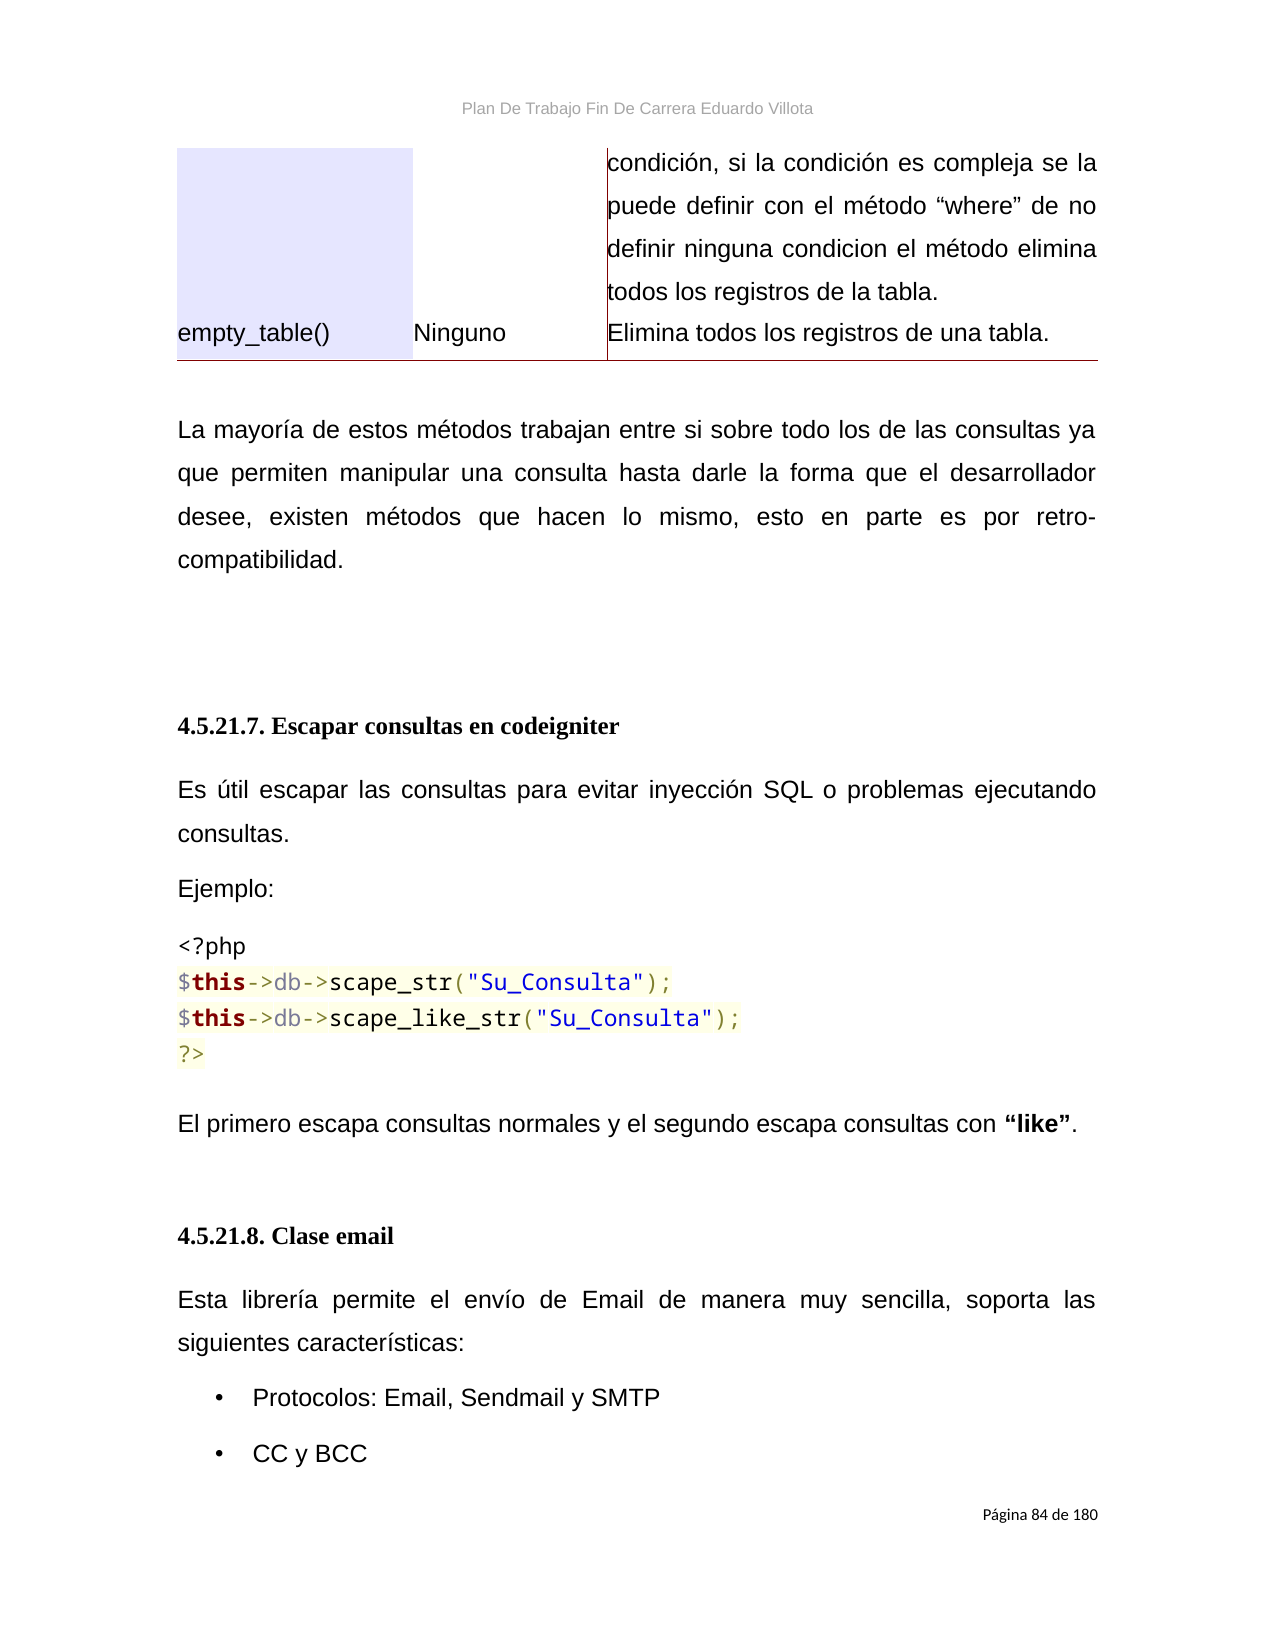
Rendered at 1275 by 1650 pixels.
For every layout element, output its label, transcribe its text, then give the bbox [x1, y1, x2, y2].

table_cell [177, 148, 413, 318]
text <?php [177, 930, 1098, 961]
table_cell condición, si la condición es compleja se la puede definir con el método “where” de no definir ninguna condicion el método elimina todos los registros de la tabla. [608, 148, 1097, 318]
text El primero escapa consultas normales y el segundo escapa consultas con “like”. [177, 1109, 1098, 1138]
text 4.5.21.7. Escapar consultas en codeigniter [177, 711, 1098, 740]
text ?> [177, 1038, 1098, 1069]
text $this->db->scape_like_str("Su_Consulta"); [177, 1002, 1098, 1033]
text Es útil escapar las consultas para evitar inyección SQL o problemas ejecutando consultas. [177, 775, 1098, 847]
list CC y BCC [215, 1439, 1098, 1468]
text $this->db->scape_str("Su_Consulta"); [177, 966, 1098, 997]
text Ejemplo: [177, 874, 1098, 903]
table_cell [413, 148, 607, 318]
text La mayoría de estos métodos trabajan entre si sobre todo los de las consultas ya que permiten manipular una consulta hasta darle la forma que el desarrollador desee, existen métodos que hacen lo mismo, esto en parte es por retro-compatibilidad. [177, 415, 1098, 573]
text Esta librería permite el envío de Email de manera muy sencilla, soporta las siguientes características: [177, 1285, 1098, 1357]
text 4.5.21.8. Clase email [177, 1221, 1098, 1249]
table_cell empty_table() [177, 318, 413, 359]
list Protocolos: Email, Sendmail y SMTP [215, 1383, 1098, 1412]
table_cell Ninguno [413, 318, 607, 359]
table_cell Elimina todos los registros de una tabla. [608, 318, 1097, 359]
